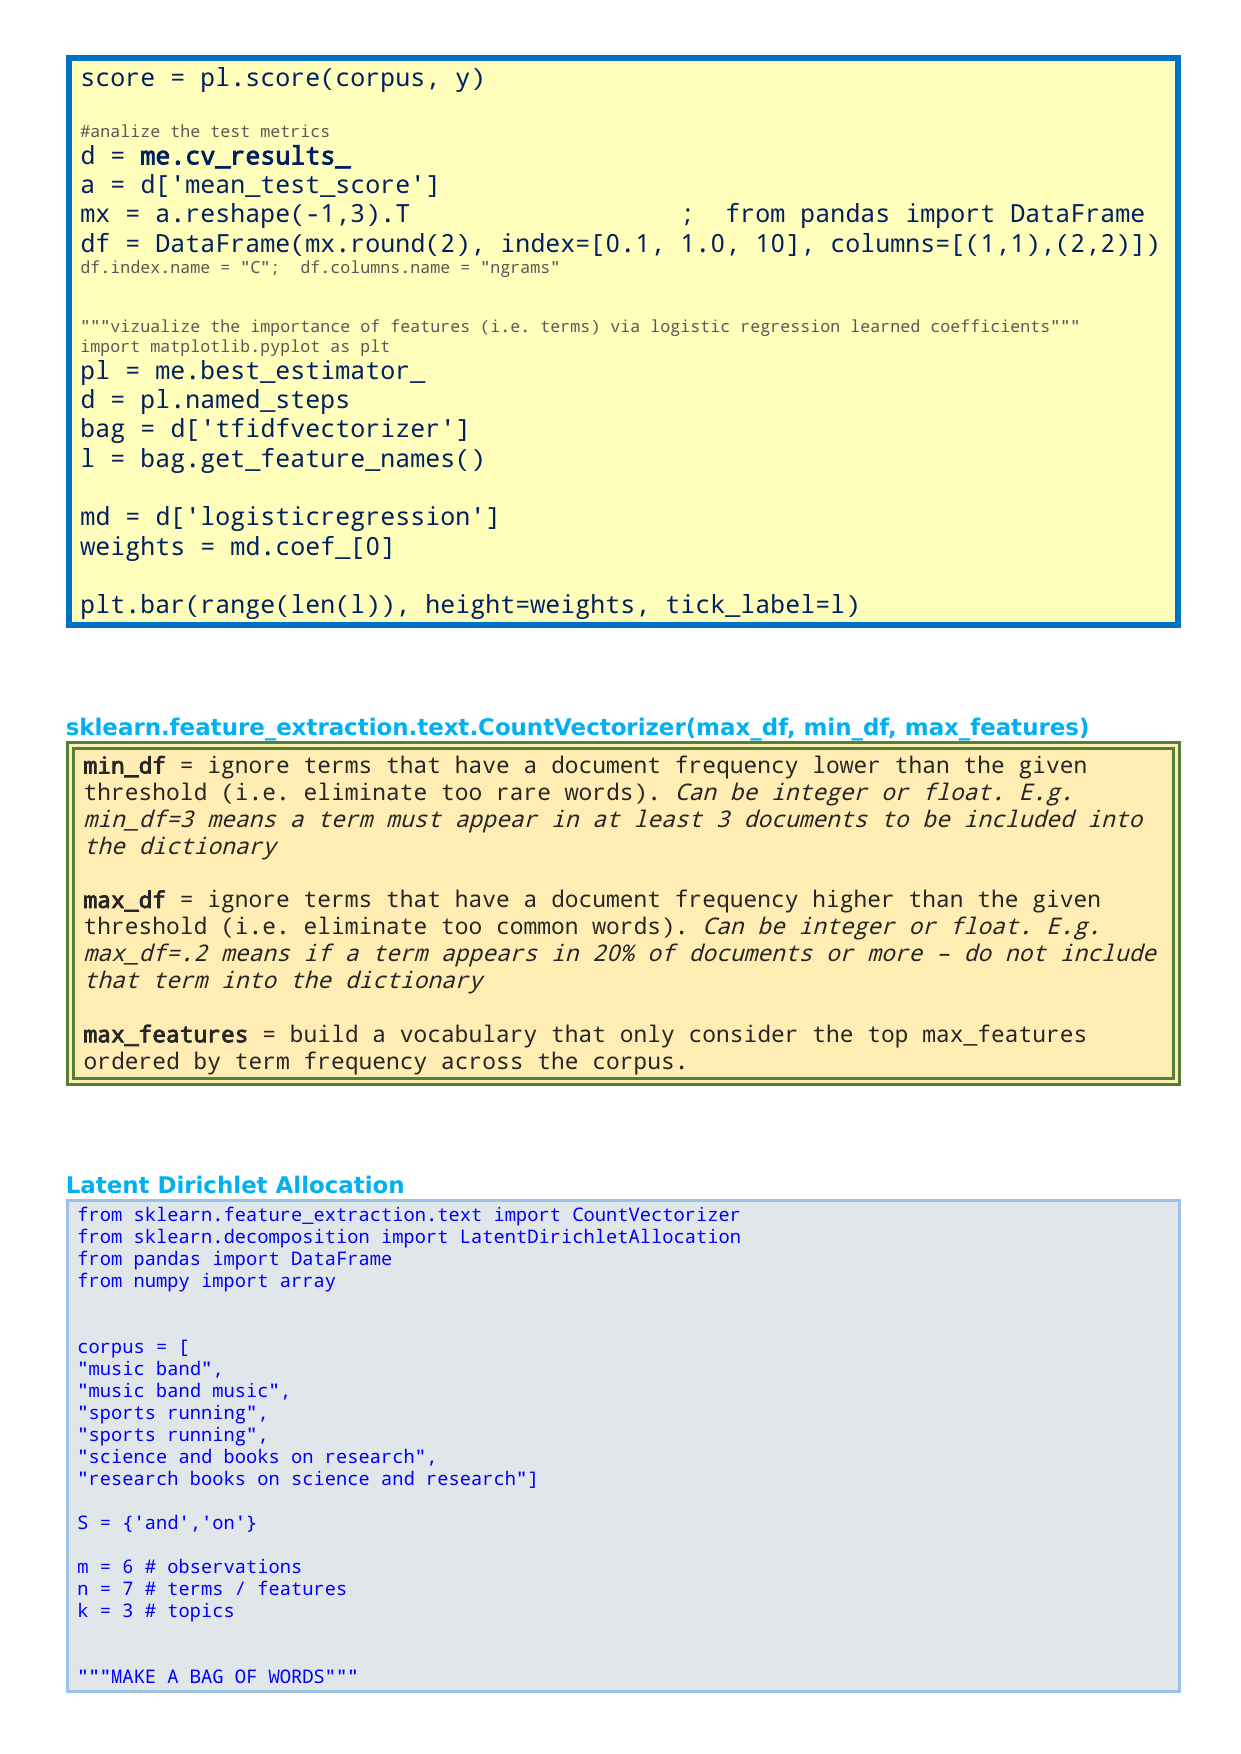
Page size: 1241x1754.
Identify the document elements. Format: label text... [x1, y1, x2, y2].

text d = pl.named_steps [72, 377, 1175, 406]
text "research books on science and research"] [69, 1463, 1178, 1485]
text from sklearn.feature_extraction.text import CountVectorizer [69, 1202, 1178, 1221]
text df.index.name = "C"; df.columns.name = "ngrams" [72, 250, 1175, 269]
text from numpy import array [69, 1265, 1178, 1287]
text n = 7 # terms / features [69, 1573, 1178, 1595]
text """MAKE A BAG OF WORDS""" [69, 1661, 1178, 1690]
text d = me.cv_results_ [72, 133, 1175, 162]
text bag = d['tfidfvectorizer'] [72, 406, 1175, 436]
text corpus = [ [69, 1331, 1178, 1353]
text S = {'and','on'} [69, 1507, 1178, 1529]
text from pandas import DataFrame [69, 1243, 1178, 1265]
text min_df = ignore terms that have a document frequency lower than the given threshold (i.e. eliminate too rare words). Can be integer or float. E.g. min_df=3 means a term must appear in at least 3 documents to be included into the dictionary [69, 744, 1178, 848]
text md = d['logisticregression'] [72, 494, 1175, 523]
text l = bag.get_feature_names() [72, 436, 1175, 465]
text pl = me.best_estimator_ [72, 348, 1175, 377]
text "music band", [69, 1353, 1178, 1375]
text score = pl.score(corpus, y) [72, 61, 1175, 84]
text "science and books on research", [69, 1441, 1178, 1463]
text max_features = build a vocabulary that only consider the top max_features ordered by term frequency across the corpus. [69, 1009, 1178, 1083]
text a = d['mean_test_score'] [72, 162, 1175, 191]
text "music band music", [69, 1375, 1178, 1397]
text #analize the test metrics [72, 113, 1175, 133]
text "sports running", [69, 1419, 1178, 1441]
text """vizualize the importance of features (i.e. terms) via logistic regression learned coefficients""" [72, 309, 1175, 328]
title Latent Dirichlet Allocation [66, 1172, 1181, 1199]
text max_df = ignore terms that have a document frequency higher than the given threshold (i.e. eliminate too common words). Can be integer or float. E.g. max_df=.2 means if a term appears in 20% of documents or more – do not include that term into the dictionary [75, 875, 1172, 983]
text df = DataFrame(mx.round(2), index=[0.1, 1.0, 10], columns=[(1,1),(2,2)]) [72, 221, 1175, 250]
title sklearn.feature_extraction.text.CountVectorizer(max_df, min_df, max_features) [66, 714, 1181, 741]
text "sports running", [69, 1397, 1178, 1419]
text k = 3 # topics [69, 1595, 1178, 1617]
text weights = md.coef_[0] [72, 523, 1175, 553]
text from sklearn.decomposition import LatentDirichletAllocation [69, 1221, 1178, 1243]
text mx = a.reshape(-1,3).T ; from pandas import DataFrame [72, 191, 1175, 221]
text import matplotlib.pyplot as plt [72, 328, 1175, 348]
text m = 6 # observations [69, 1551, 1178, 1573]
text plt.bar(range(len(l)), height=weights, tick_label=l) [72, 582, 1175, 622]
